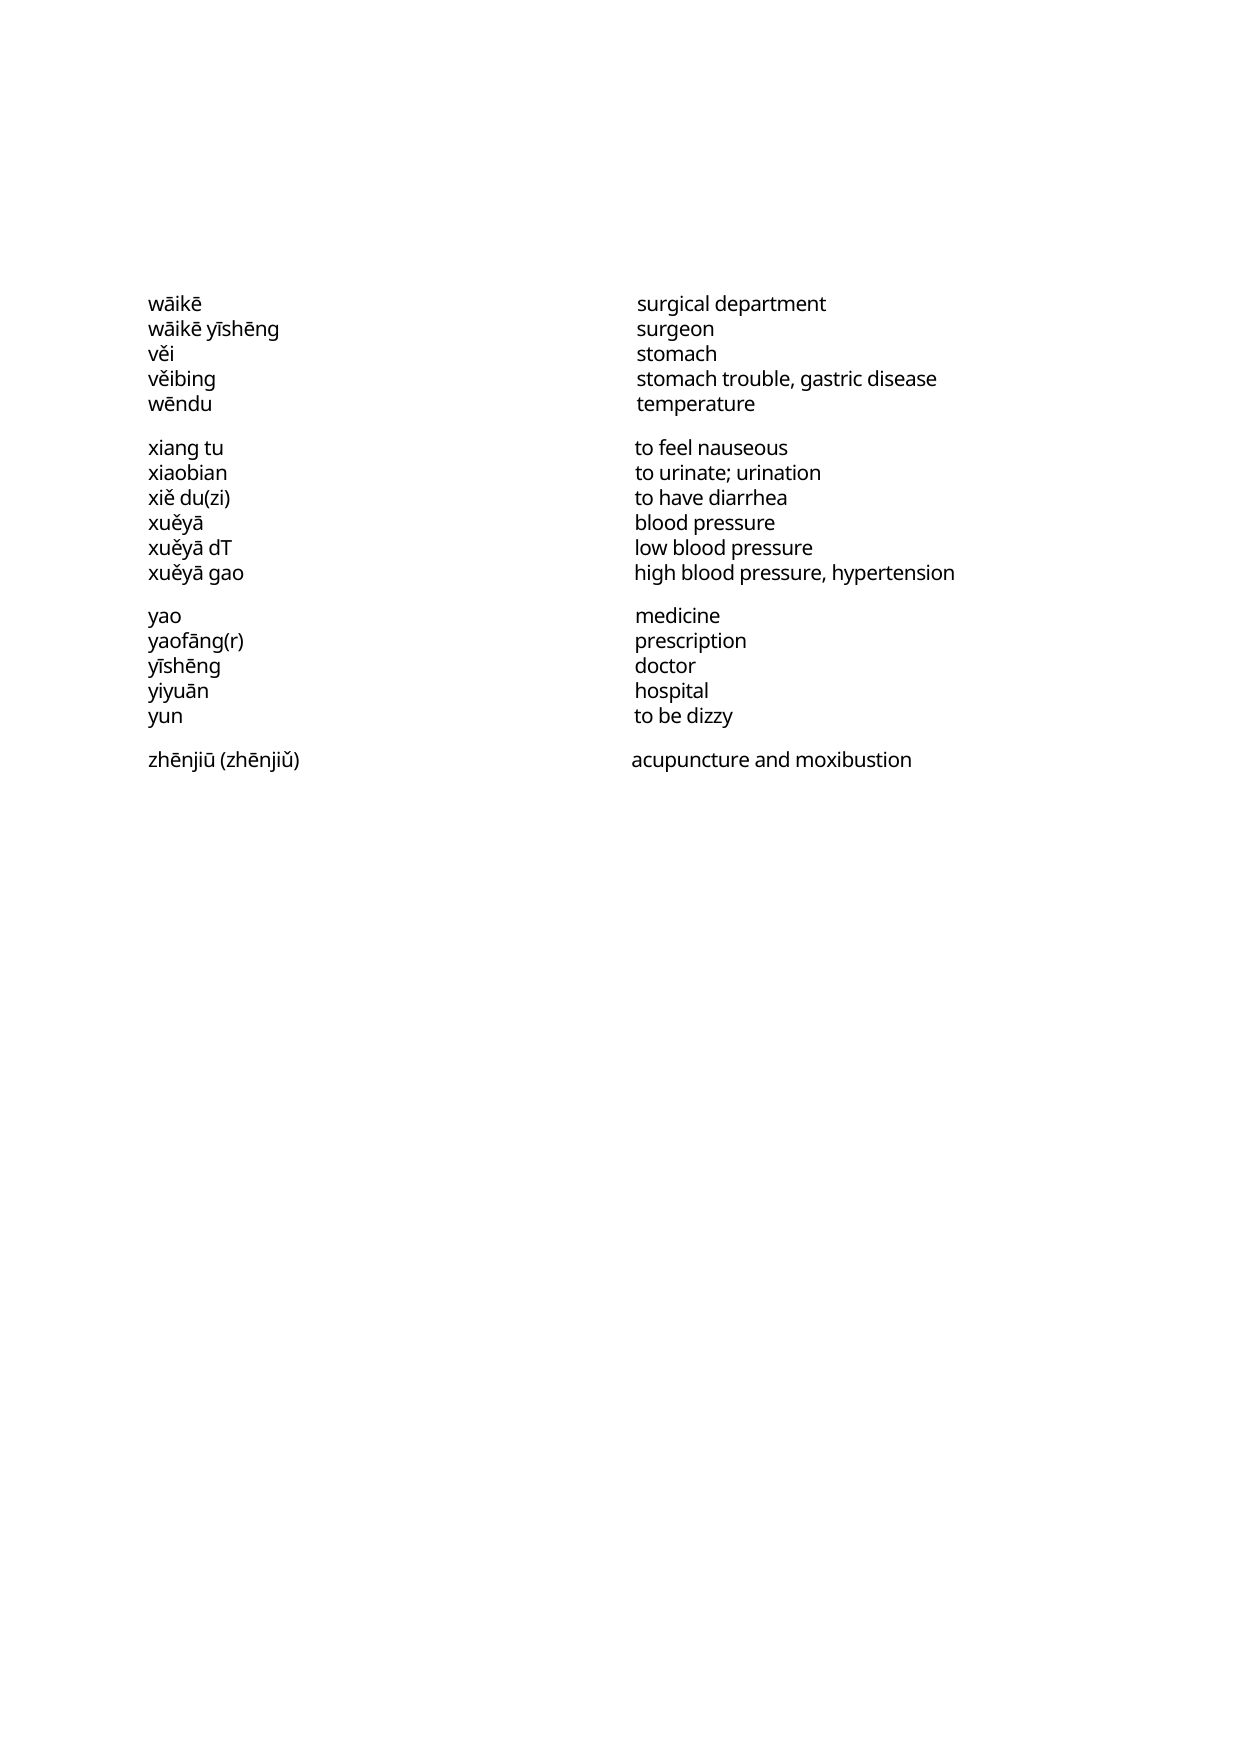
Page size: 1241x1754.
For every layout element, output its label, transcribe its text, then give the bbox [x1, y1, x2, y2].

text xiang tu to feel nauseous [148, 435, 1073, 460]
text xuěyā blood pressure [148, 510, 1073, 535]
text yīshēng doctor [148, 654, 1073, 679]
text xiě du(zi) to have diarrhea [148, 485, 1073, 510]
text yao medicine [148, 604, 1073, 629]
text wāikē surgical department [148, 291, 1073, 316]
text zhēnjiū (zhēnjiǔ) acupuncture and moxibustion [148, 751, 1073, 772]
text xiaobian to urinate; urination [148, 460, 1073, 485]
text věibing stomach trouble, gastric disease [148, 366, 1073, 391]
text yun to be dizzy [148, 704, 1073, 729]
text xuěyā dT low blood pressure [148, 535, 1073, 560]
text xuěyā gao high blood pressure, hypertension [148, 560, 1073, 585]
text wēndu temperature [148, 391, 1073, 416]
text wāikē yīshēng surgeon [148, 316, 1073, 341]
text yiyuān hospital [148, 679, 1073, 704]
text věi stomach [148, 341, 1073, 366]
text yaofāng(r) prescription [148, 629, 1073, 654]
